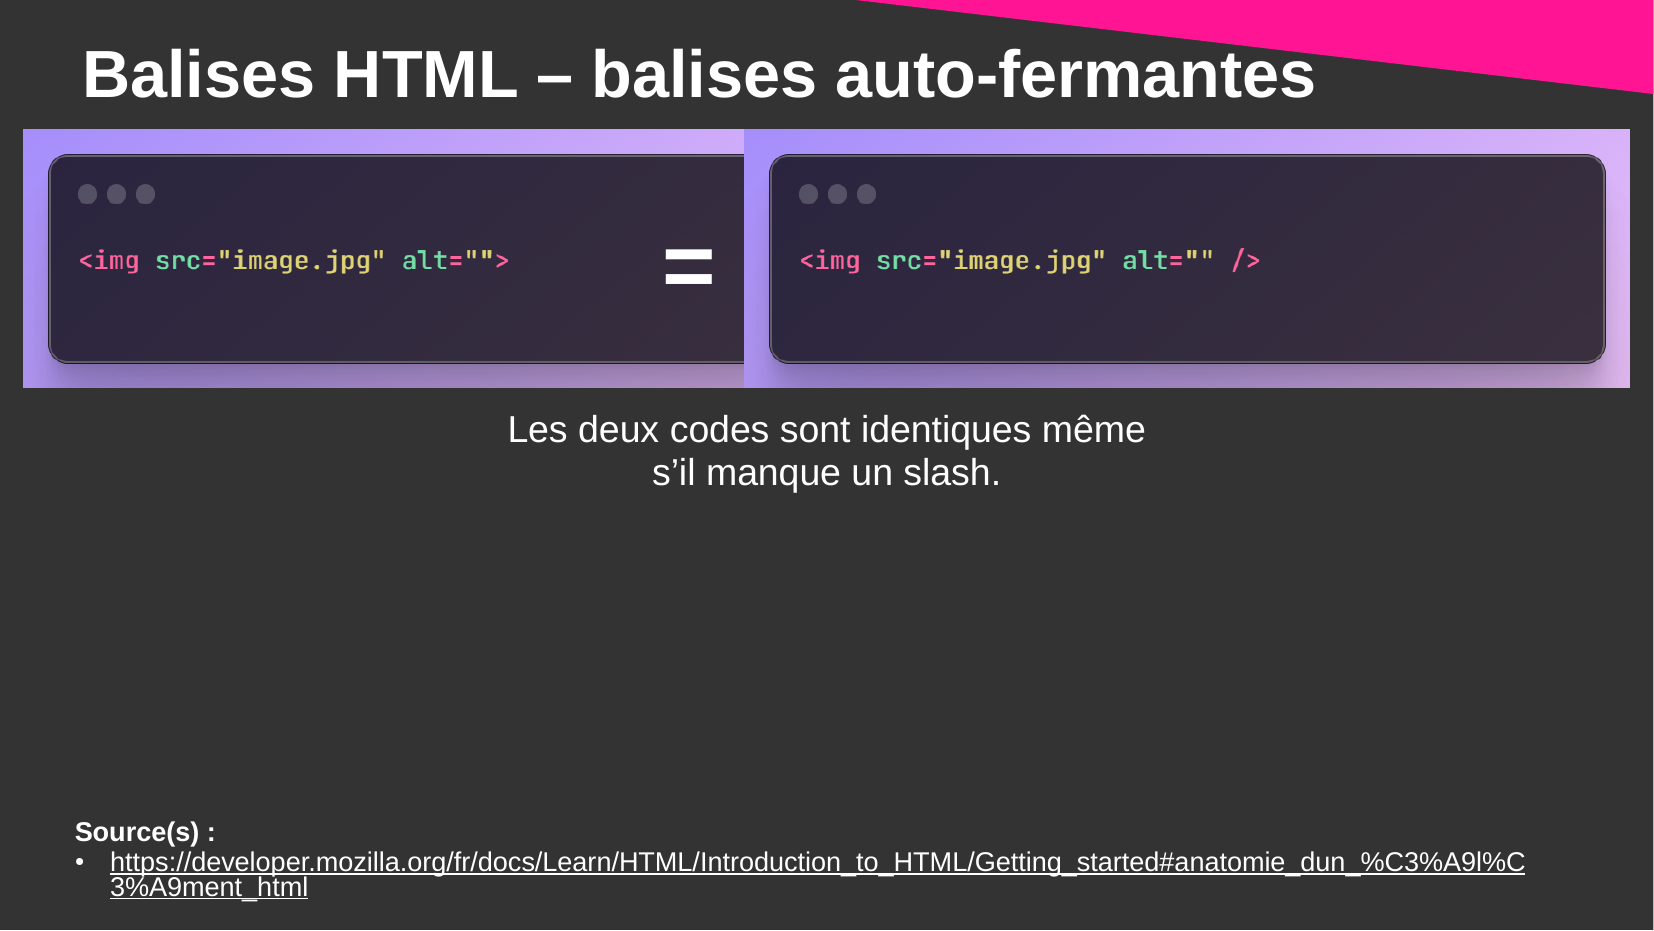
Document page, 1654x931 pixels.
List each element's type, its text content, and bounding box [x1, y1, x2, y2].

text_box = [496, 206, 884, 325]
title Balises HTML – balises auto-fermantes [82, 36, 1571, 122]
text_box Source(s) : https://developer.mozilla.org/fr/docs/Learn/HTML/Introduction_to_HTML/Getting_started#anatomie_dun_%C3%A9l%C3%A9ment_html [59, 809, 1546, 915]
picture [23, 129, 1630, 388]
text_box [855, 0, 1654, 95]
text_box Les deux codes sont identiques même s’il manque un slash. [471, 401, 1182, 543]
